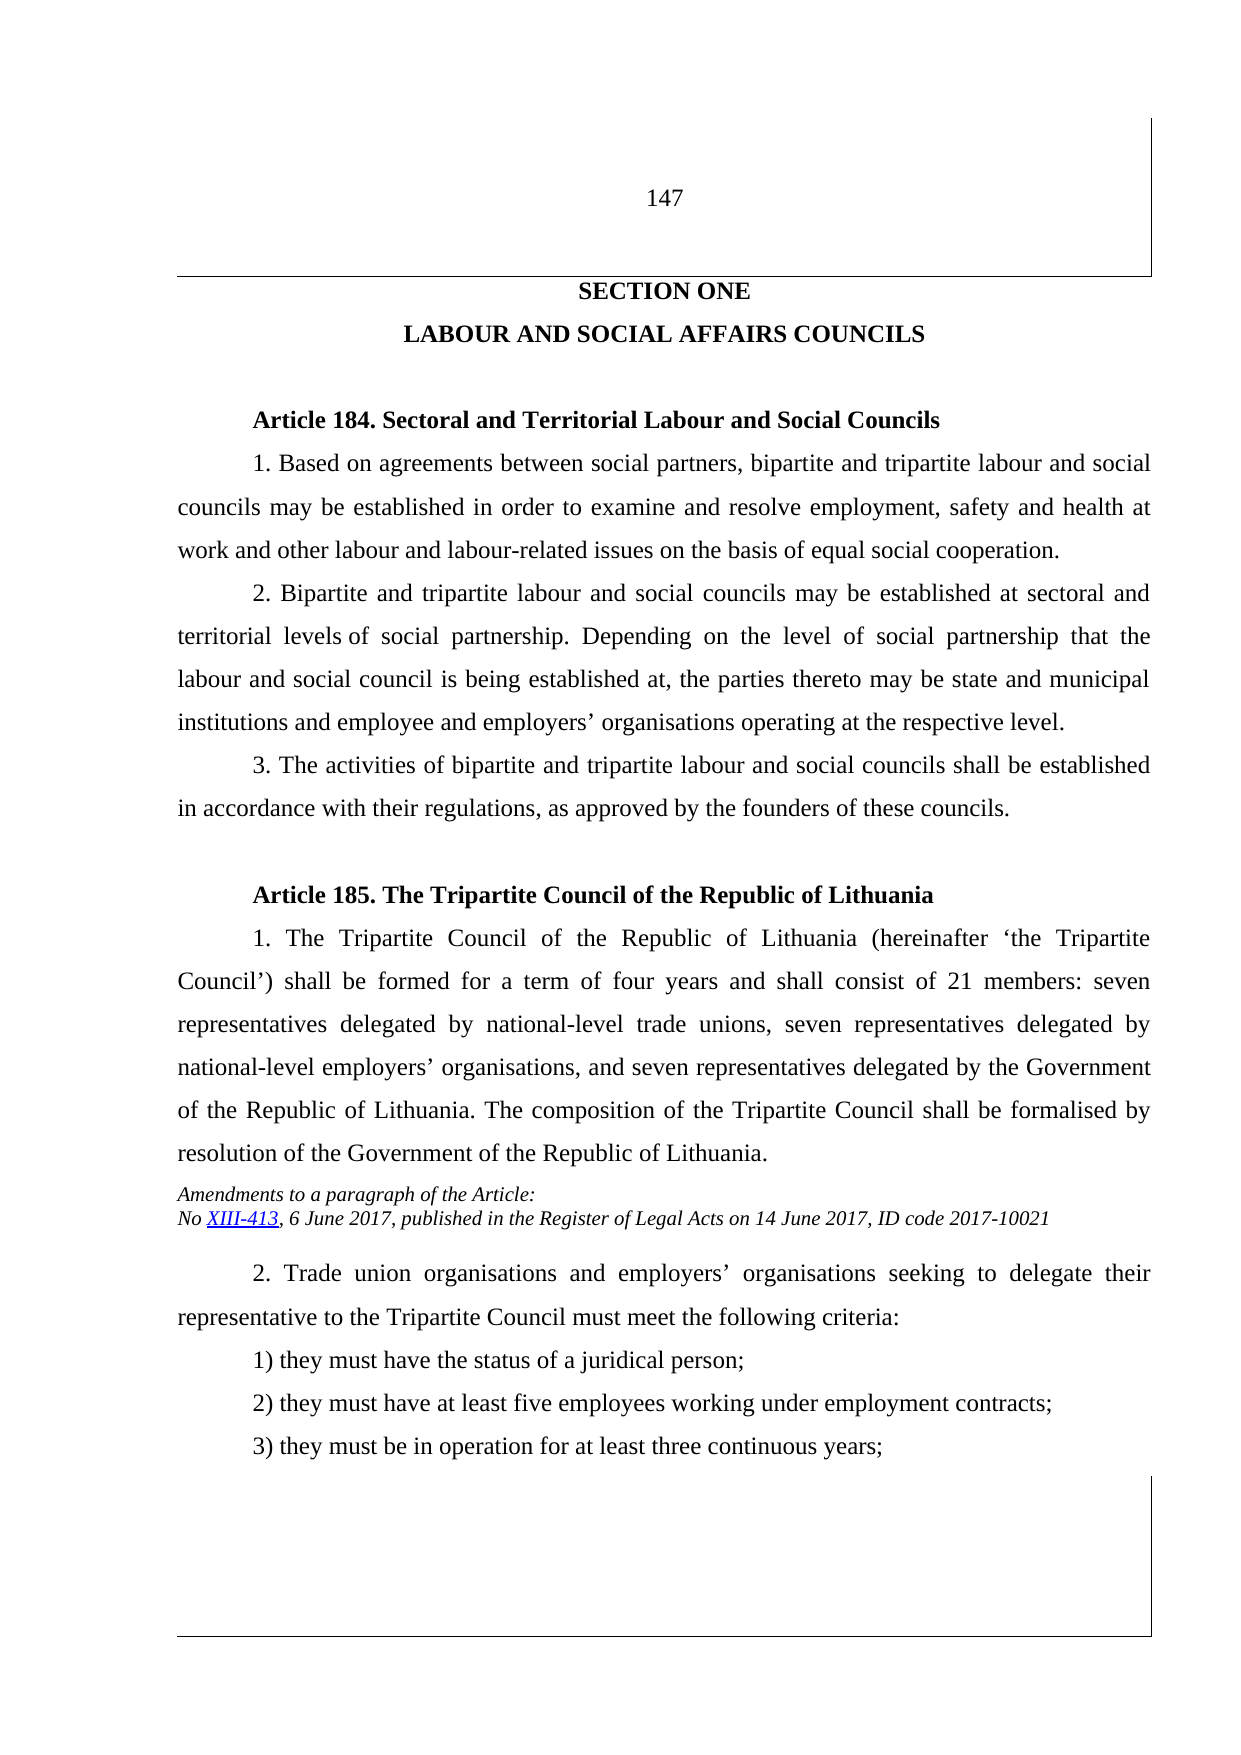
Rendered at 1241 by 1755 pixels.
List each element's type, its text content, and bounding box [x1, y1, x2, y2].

text 1. Based on agreements between social partners, bipartite and tripartite labour and social councils may be established in order to examine and resolve employment, safety and health at work and other labour and labour-related issues on the basis of equal social cooperation. [177, 448, 1152, 563]
text SECTION ONE [177, 276, 1152, 305]
text Amendments to a paragraph of the Article: [177, 1182, 1152, 1206]
text 3) they must be in operation for at least three continuous years; [177, 1431, 1152, 1460]
text 2. Trade union organisations and employers’ organisations seeking to delegate their representative to the Tripartite Council must meet the following criteria: [177, 1258, 1152, 1330]
text 2. Bipartite and tripartite labour and social councils may be established at sectoral and territorial levels of social partnership. Depending on the level of social partnership that the labour and social council is being established at, the parties thereto may be state and municipal institutions and employee and employers’ organisations operating at the respective level. [177, 578, 1152, 736]
text 2) they must have at least five employees working under employment contracts; [177, 1388, 1152, 1417]
text Article 184. Sectoral and Territorial Labour and Social Councils [177, 405, 1152, 434]
text LABOUR AND SOCIAL AFFAIRS COUNCILS [177, 319, 1152, 348]
text 1) they must have the status of a juridical person; [177, 1345, 1152, 1373]
text 3. The activities of bipartite and tripartite labour and social councils shall be established in accordance with their regulations, as approved by the founders of these councils. [177, 750, 1152, 822]
text Article 185. The Tripartite Council of the Republic of Lithuania [177, 880, 1152, 908]
text No XIII-413, 6 June 2017, published in the Register of Legal Acts on 14 June 2017, ID code 2017-10021 [177, 1206, 1152, 1230]
text 1. The Tripartite Council of the Republic of Lithuania (hereinafter ‘the Tripartite Council’) shall be formed for a term of four years and shall consist of 21 members: seven representatives delegated by national-level trade unions, seven representatives delegated by national-level employers’ organisations, and seven representatives delegated by the Government of the Republic of Lithuania. The composition of the Tripartite Council shall be formalised by resolution of the Government of the Republic of Lithuania. [177, 923, 1152, 1167]
